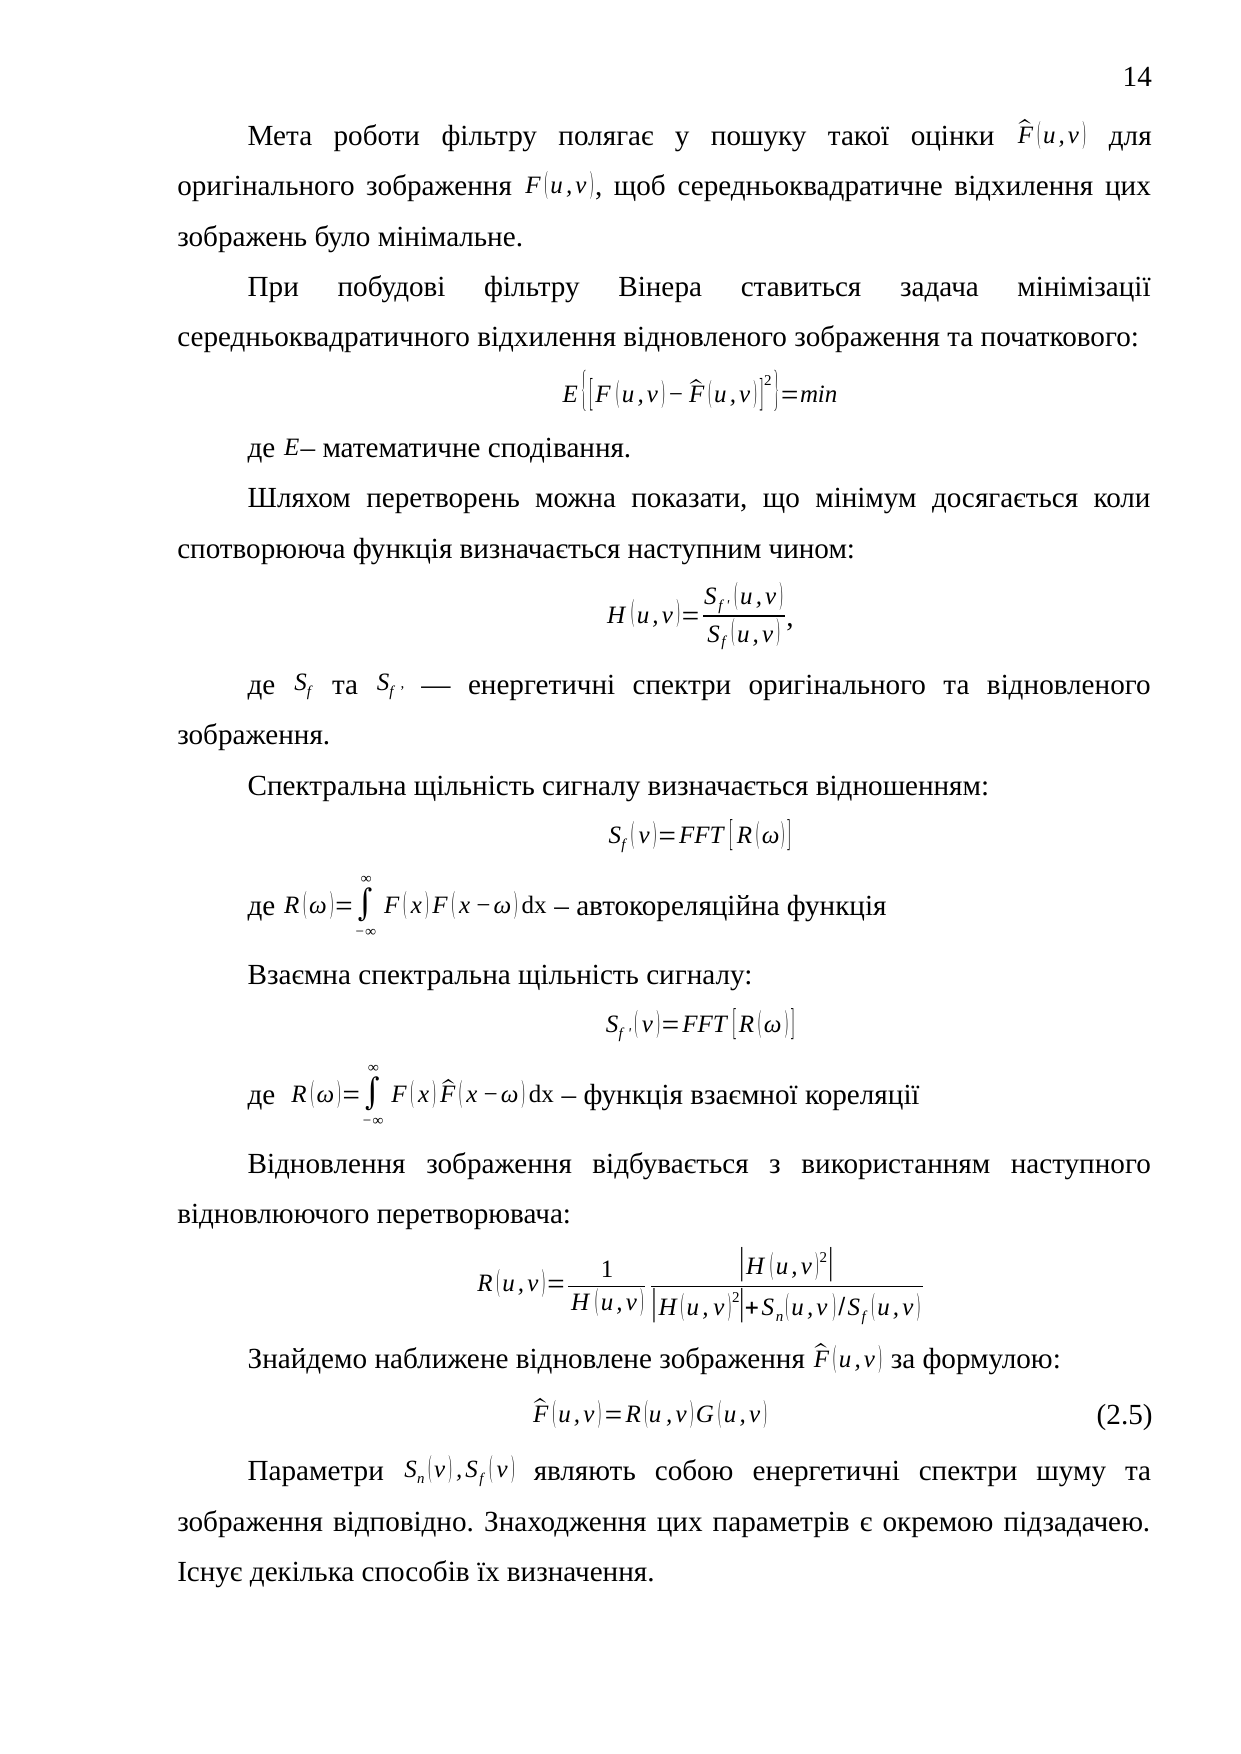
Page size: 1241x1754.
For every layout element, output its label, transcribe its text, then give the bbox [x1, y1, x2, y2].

table_header [183, 1392, 1050, 1453]
text Шляхом перетворень можна показати, що мінімум досягається коли спотворююча функція визначається наступним чином: [177, 480, 1152, 564]
text Мета роботи фільтру полягає у пошуку такої оцінки для оригінального зображення , щоб середньоквадратичне відхилення цих зображень було мінімальне. [177, 118, 1152, 252]
text де – функція взаємної кореляції [177, 1058, 1152, 1129]
text Знайдемо наближене відновлене зображення за формулою: [177, 1341, 1152, 1375]
text , [177, 581, 1152, 650]
table_header (2.5) [1050, 1392, 1158, 1453]
text Параметри являють собою енергетичні спектри шуму та зображення відповідно. Знаходження цих параметрів є окремою підзадачею. Існує декілька способів їх визначення. [177, 1453, 1152, 1588]
text Спектральна щільність сигналу визначається відношенням: [177, 768, 1152, 801]
text де та — енергетичні спектри оригінального та відновленого зображення. [177, 667, 1152, 751]
text Взаємна спектральна щільність сигналу: [177, 957, 1152, 990]
text де – автокореляційна функція [177, 869, 1152, 940]
text де – математичне сподівання. [177, 430, 1152, 464]
text При побудові фільтру Вінера ставиться задача мінімізації середньоквадратичного відхилення відновленого зображення та початкового: [177, 269, 1152, 353]
text Відновлення зображення відбувається з використанням наступного відновлюючого перетворювача: [177, 1146, 1152, 1229]
